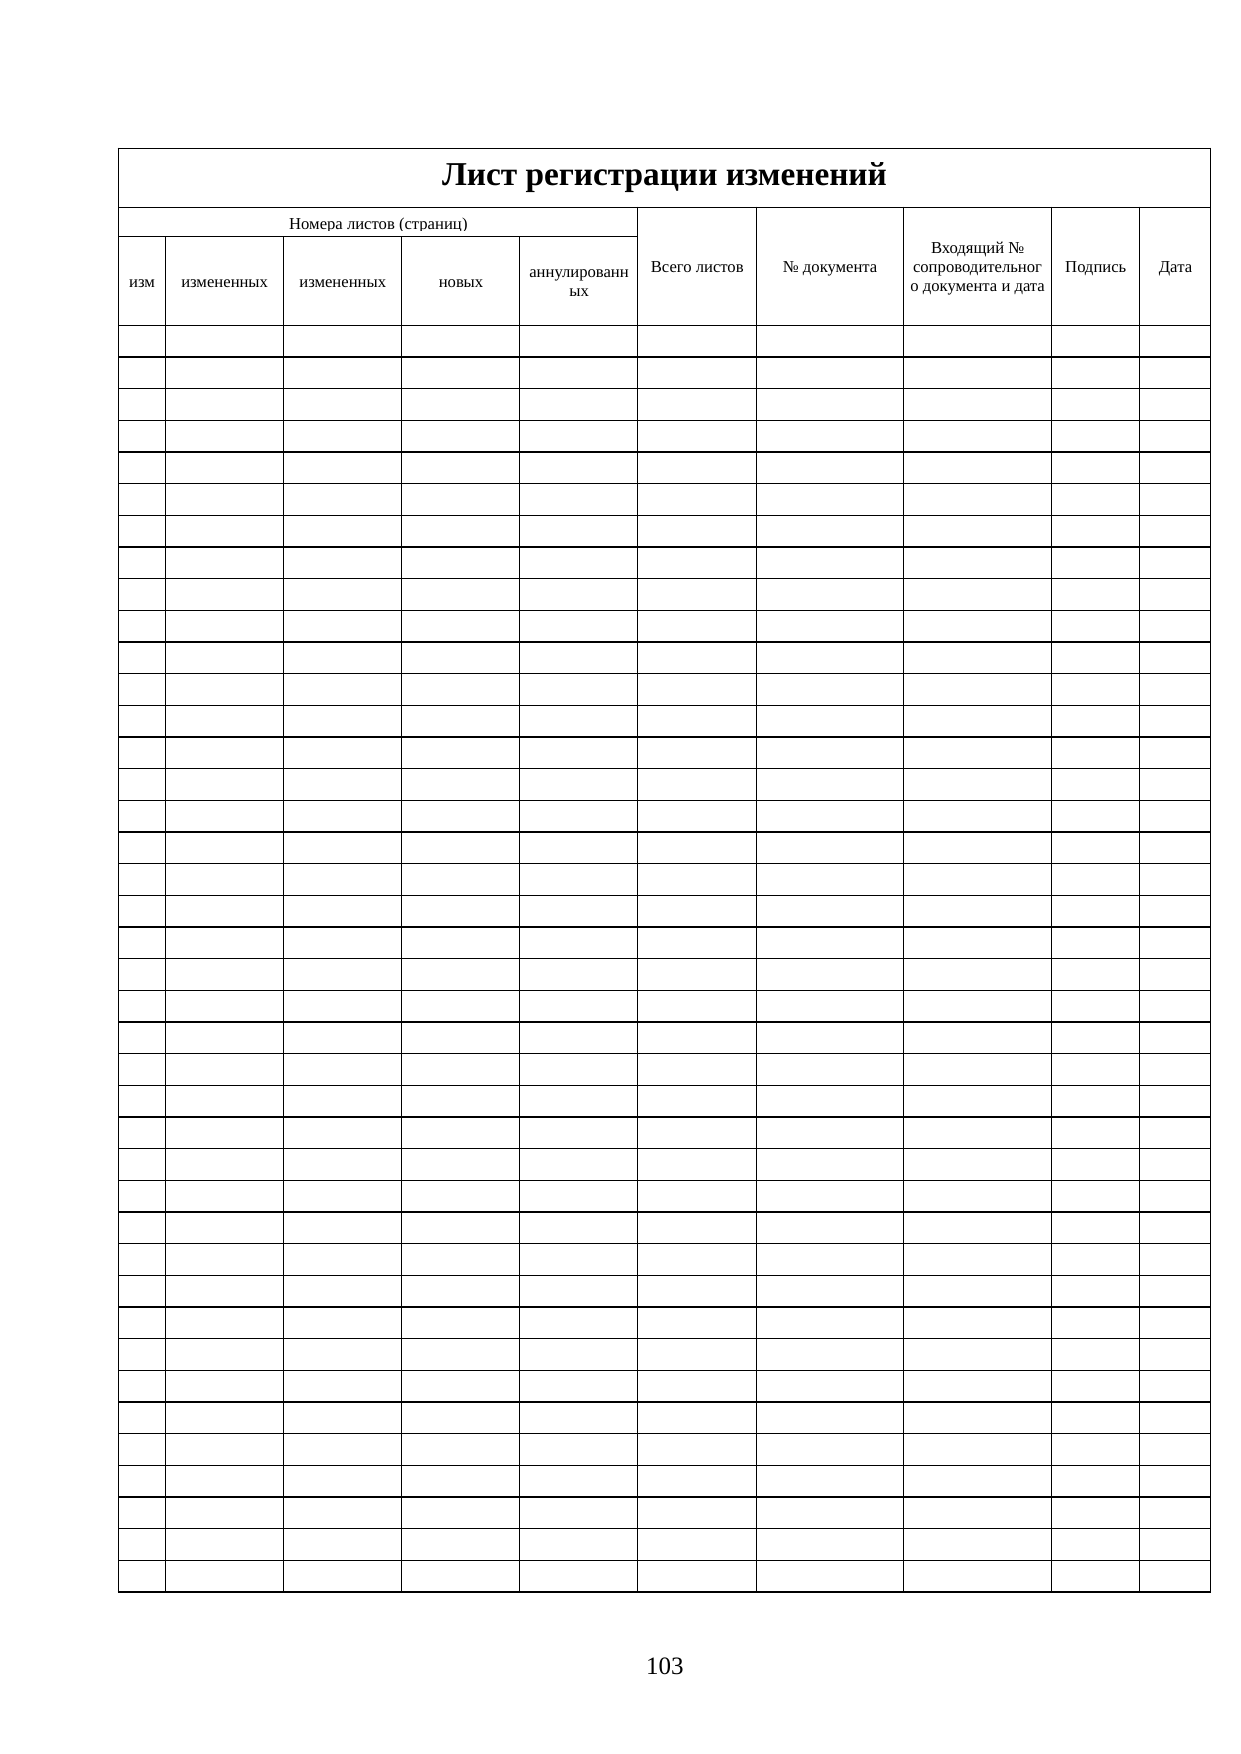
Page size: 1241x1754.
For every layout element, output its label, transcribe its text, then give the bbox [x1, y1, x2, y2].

table_cell [402, 1054, 519, 1085]
table_cell [520, 484, 637, 515]
table_cell [904, 1529, 1051, 1560]
table_cell [638, 1466, 756, 1496]
table_cell [284, 611, 401, 641]
table_cell [757, 1561, 903, 1591]
table_cell [757, 643, 903, 673]
table_cell [520, 833, 637, 863]
table_cell [638, 1213, 756, 1243]
table_cell [284, 1023, 401, 1053]
table_cell [904, 326, 1051, 356]
table_cell [757, 1118, 903, 1148]
table_cell [904, 1181, 1051, 1211]
table_cell [904, 1561, 1051, 1591]
table_cell [1140, 1529, 1210, 1560]
table_cell [119, 389, 165, 420]
table_cell [402, 389, 519, 420]
table_cell [1052, 421, 1139, 451]
table_cell [904, 484, 1051, 515]
table_cell [638, 579, 756, 610]
table_cell [757, 833, 903, 863]
table_cell [904, 674, 1051, 705]
table_cell [119, 864, 165, 895]
table_cell [520, 959, 637, 990]
table_cell [904, 358, 1051, 388]
table_cell [904, 1403, 1051, 1433]
table_cell Дата [1140, 208, 1210, 325]
table_cell [284, 643, 401, 673]
table_cell [166, 706, 283, 736]
table_cell [1140, 421, 1210, 451]
table_cell [1052, 1149, 1139, 1180]
table_cell [402, 769, 519, 800]
table_cell [119, 738, 165, 768]
table_cell [284, 738, 401, 768]
table_cell [1052, 801, 1139, 831]
table_cell [119, 1118, 165, 1148]
table_cell [1140, 928, 1210, 958]
table_cell [284, 516, 401, 546]
table_cell [284, 1498, 401, 1528]
table_cell [284, 1371, 401, 1401]
table_cell [520, 1118, 637, 1148]
table_cell [284, 1086, 401, 1116]
table_cell [1140, 959, 1210, 990]
table_cell [757, 1023, 903, 1053]
table_cell [757, 389, 903, 420]
table_cell [119, 643, 165, 673]
table_cell [1140, 1403, 1210, 1433]
table_cell [638, 484, 756, 515]
table_cell [119, 706, 165, 736]
table_cell [638, 1403, 756, 1433]
table_cell [402, 326, 519, 356]
table_cell [166, 1086, 283, 1116]
table_cell [1140, 453, 1210, 483]
table_cell [166, 484, 283, 515]
table_cell [119, 801, 165, 831]
table_cell [1140, 801, 1210, 831]
table_cell [1052, 453, 1139, 483]
table_cell [1052, 1371, 1139, 1401]
table_cell [119, 1371, 165, 1401]
table_cell [284, 706, 401, 736]
table_cell [638, 358, 756, 388]
table_cell [1140, 1308, 1210, 1338]
table_cell [402, 833, 519, 863]
table_cell [757, 1276, 903, 1306]
table_cell [166, 991, 283, 1021]
table_cell [904, 1118, 1051, 1148]
table_cell [1140, 516, 1210, 546]
table_cell [166, 674, 283, 705]
table_cell [638, 611, 756, 641]
table_cell [119, 674, 165, 705]
table_cell [284, 991, 401, 1021]
table_cell [638, 928, 756, 958]
table_cell [119, 1213, 165, 1243]
table_cell [1052, 548, 1139, 578]
table_cell [402, 579, 519, 610]
table_cell [166, 1529, 283, 1560]
table_cell [638, 801, 756, 831]
table_cell [402, 1181, 519, 1211]
table_cell [284, 326, 401, 356]
table_cell [402, 358, 519, 388]
table_cell [638, 1498, 756, 1528]
table_cell [757, 516, 903, 546]
table_cell [1052, 484, 1139, 515]
table_cell [1052, 1529, 1139, 1560]
table_cell [1052, 706, 1139, 736]
table_cell [520, 896, 637, 926]
table_cell [1140, 1561, 1210, 1591]
table_cell [402, 1149, 519, 1180]
table_cell [1052, 326, 1139, 356]
table_cell [638, 1276, 756, 1306]
table_cell [119, 1054, 165, 1085]
table_cell [166, 1181, 283, 1211]
table_cell [284, 1339, 401, 1370]
table_cell [166, 896, 283, 926]
table_cell [284, 801, 401, 831]
table_header Лист регистрации изменений [119, 149, 1210, 207]
table_cell [1140, 1149, 1210, 1180]
table_cell [1140, 484, 1210, 515]
table_cell [1052, 896, 1139, 926]
table_cell [284, 896, 401, 926]
table_cell [119, 1181, 165, 1211]
table_cell [638, 1023, 756, 1053]
table_cell [119, 1529, 165, 1560]
table_cell [638, 769, 756, 800]
table_cell [402, 1466, 519, 1496]
table_cell [757, 928, 903, 958]
table_cell [520, 1308, 637, 1338]
table_cell [402, 991, 519, 1021]
table_cell [757, 1498, 903, 1528]
table_cell [284, 833, 401, 863]
table_cell [166, 326, 283, 356]
table_cell [402, 1339, 519, 1370]
table_cell [119, 1149, 165, 1180]
table_cell [166, 1244, 283, 1275]
table_cell [757, 674, 903, 705]
table_cell [638, 516, 756, 546]
table_cell [904, 991, 1051, 1021]
table_cell [166, 1339, 283, 1370]
table_cell [638, 1086, 756, 1116]
table_cell [904, 1149, 1051, 1180]
table_cell [757, 769, 903, 800]
table_cell [520, 1023, 637, 1053]
table_cell [402, 674, 519, 705]
table_cell [904, 928, 1051, 958]
table_cell [119, 769, 165, 800]
table_cell [757, 421, 903, 451]
table_cell [904, 1371, 1051, 1401]
table_cell [284, 548, 401, 578]
table_cell [402, 1403, 519, 1433]
table_cell [119, 1023, 165, 1053]
table_cell [1052, 1434, 1139, 1465]
table_cell [520, 548, 637, 578]
table_cell [284, 864, 401, 895]
table_cell [1140, 864, 1210, 895]
table_cell [1052, 1023, 1139, 1053]
table_cell [1052, 991, 1139, 1021]
table_cell [638, 1181, 756, 1211]
table_cell [284, 1434, 401, 1465]
table_cell [284, 1118, 401, 1148]
table_cell [638, 1244, 756, 1275]
table_cell [402, 1371, 519, 1401]
table_cell [1140, 769, 1210, 800]
table_cell [904, 1308, 1051, 1338]
table_cell [638, 1308, 756, 1338]
table_cell [1052, 1498, 1139, 1528]
table_cell [904, 738, 1051, 768]
table_cell [520, 358, 637, 388]
table_cell [520, 864, 637, 895]
table_cell [1140, 389, 1210, 420]
table_cell [284, 1308, 401, 1338]
table_cell [119, 1086, 165, 1116]
table_cell [1140, 1086, 1210, 1116]
table_cell [1052, 1118, 1139, 1148]
table_cell [119, 1244, 165, 1275]
table_cell [402, 1023, 519, 1053]
table_cell [520, 579, 637, 610]
table_cell [520, 1181, 637, 1211]
table_cell [284, 674, 401, 705]
table_cell Входящий № сопроводительного документа и дата [904, 208, 1051, 325]
table_cell [757, 1213, 903, 1243]
table_cell [166, 1466, 283, 1496]
table_cell [638, 896, 756, 926]
table_cell [119, 1276, 165, 1306]
table_cell [520, 1434, 637, 1465]
table_cell [638, 643, 756, 673]
table_cell [757, 706, 903, 736]
table_cell [166, 1561, 283, 1591]
table_cell [284, 1054, 401, 1085]
table_cell [638, 548, 756, 578]
table_cell [1052, 738, 1139, 768]
table_cell [119, 453, 165, 483]
table_cell [904, 453, 1051, 483]
table_cell [1140, 1023, 1210, 1053]
table_cell [402, 1529, 519, 1560]
table_cell [757, 1403, 903, 1433]
table_cell [1052, 389, 1139, 420]
table_cell [284, 389, 401, 420]
table_cell [166, 769, 283, 800]
table_cell [166, 801, 283, 831]
table_cell [402, 1498, 519, 1528]
table_cell [1140, 706, 1210, 736]
table_cell № документа [757, 208, 903, 325]
table_cell [757, 611, 903, 641]
table_cell [1052, 1466, 1139, 1496]
table_cell [520, 389, 637, 420]
table_cell [166, 389, 283, 420]
table_cell [1140, 1118, 1210, 1148]
table_cell [1052, 1054, 1139, 1085]
table_cell [1140, 1181, 1210, 1211]
table_cell [166, 1276, 283, 1306]
table_cell [284, 1213, 401, 1243]
table_cell [402, 548, 519, 578]
table_cell [757, 1466, 903, 1496]
table_cell [904, 1023, 1051, 1053]
table_cell [520, 421, 637, 451]
table_cell [520, 1403, 637, 1433]
table_cell [284, 769, 401, 800]
table_cell [1140, 643, 1210, 673]
table_cell [1052, 928, 1139, 958]
table_cell [1140, 611, 1210, 641]
table_cell [520, 1086, 637, 1116]
table_cell [119, 1339, 165, 1370]
table_cell [520, 1054, 637, 1085]
table_cell [638, 674, 756, 705]
table_cell [757, 548, 903, 578]
table_cell [757, 579, 903, 610]
table_cell [402, 611, 519, 641]
table_cell [166, 738, 283, 768]
table_cell [520, 1339, 637, 1370]
table_cell [757, 1054, 903, 1085]
table_cell измененных [166, 237, 283, 325]
table_cell [638, 453, 756, 483]
table_cell [520, 1498, 637, 1528]
table_cell [166, 453, 283, 483]
table_cell [904, 389, 1051, 420]
table_cell [284, 453, 401, 483]
table_cell [1140, 1498, 1210, 1528]
table_cell [757, 484, 903, 515]
table_cell [166, 1308, 283, 1338]
table_cell [520, 1244, 637, 1275]
table_cell [166, 611, 283, 641]
table_cell [1140, 1244, 1210, 1275]
table_cell [1052, 674, 1139, 705]
table_cell [638, 1434, 756, 1465]
table_cell Номера листов (страниц) [119, 208, 637, 236]
table_cell [402, 959, 519, 990]
table_cell [119, 326, 165, 356]
table_cell [1140, 738, 1210, 768]
table_cell [119, 579, 165, 610]
table_cell [520, 1213, 637, 1243]
table_cell [1052, 1561, 1139, 1591]
table_cell [638, 1339, 756, 1370]
table_cell [638, 389, 756, 420]
table_cell [402, 1118, 519, 1148]
table_cell [166, 643, 283, 673]
table_cell [638, 1118, 756, 1148]
table_cell [520, 453, 637, 483]
table_cell [638, 421, 756, 451]
table_cell [402, 516, 519, 546]
table_cell [1052, 358, 1139, 388]
table_cell [1052, 1339, 1139, 1370]
table_cell [284, 484, 401, 515]
table_cell [166, 1023, 283, 1053]
table_cell Подпись [1052, 208, 1139, 325]
table_cell [1140, 1339, 1210, 1370]
table_cell [1140, 674, 1210, 705]
table_cell [284, 1149, 401, 1180]
table_cell [166, 1149, 283, 1180]
table_cell [1052, 1086, 1139, 1116]
table_cell [402, 1276, 519, 1306]
table_cell [904, 611, 1051, 641]
table_cell [1052, 1403, 1139, 1433]
table_cell [1140, 548, 1210, 578]
table_cell [638, 833, 756, 863]
table_cell [520, 1561, 637, 1591]
table_cell [638, 706, 756, 736]
table_cell [1140, 579, 1210, 610]
table_cell [284, 928, 401, 958]
table_cell [402, 1244, 519, 1275]
table_cell [757, 1339, 903, 1370]
table_cell [1052, 1181, 1139, 1211]
table_cell [119, 1498, 165, 1528]
table_cell [757, 326, 903, 356]
table_cell [520, 674, 637, 705]
table_cell [520, 643, 637, 673]
table_cell [904, 579, 1051, 610]
table_cell [904, 643, 1051, 673]
table_cell [284, 1529, 401, 1560]
table_cell [284, 1466, 401, 1496]
table_cell [166, 579, 283, 610]
table_cell [757, 991, 903, 1021]
table_cell [904, 1054, 1051, 1085]
table_cell [166, 864, 283, 895]
table_cell [520, 769, 637, 800]
table_cell [904, 864, 1051, 895]
table_cell [166, 1213, 283, 1243]
table_cell [904, 833, 1051, 863]
table_cell [402, 928, 519, 958]
table_cell [166, 421, 283, 451]
table_cell [520, 928, 637, 958]
table_cell [284, 579, 401, 610]
table_cell [284, 1244, 401, 1275]
table_cell [638, 1054, 756, 1085]
table_cell [119, 516, 165, 546]
table_cell [402, 1213, 519, 1243]
table_cell [520, 1149, 637, 1180]
table_cell [1052, 611, 1139, 641]
table_cell [638, 1561, 756, 1591]
table_cell [119, 1466, 165, 1496]
table_cell [757, 1086, 903, 1116]
table_cell [904, 1466, 1051, 1496]
table_cell [520, 801, 637, 831]
table_cell [402, 706, 519, 736]
table_cell [1052, 959, 1139, 990]
table_cell [1052, 769, 1139, 800]
table_cell [1140, 991, 1210, 1021]
table_cell [757, 358, 903, 388]
table_cell [119, 896, 165, 926]
table_cell [402, 1434, 519, 1465]
table_cell [757, 453, 903, 483]
table_cell [284, 421, 401, 451]
table_cell [402, 738, 519, 768]
table_cell [638, 864, 756, 895]
table_cell [904, 1086, 1051, 1116]
table_cell [1052, 643, 1139, 673]
table_cell [119, 928, 165, 958]
table_cell [757, 1149, 903, 1180]
table_cell [1140, 1213, 1210, 1243]
table_cell [1052, 516, 1139, 546]
table_cell [166, 516, 283, 546]
table_cell [402, 801, 519, 831]
table_cell [638, 738, 756, 768]
table_cell [520, 1276, 637, 1306]
table_cell [520, 1371, 637, 1401]
table_cell [119, 484, 165, 515]
table_cell [166, 1054, 283, 1085]
table_cell [904, 1276, 1051, 1306]
table_cell [1052, 1213, 1139, 1243]
table_cell [1140, 1434, 1210, 1465]
table_cell [520, 738, 637, 768]
table_cell [638, 991, 756, 1021]
table_cell [402, 1308, 519, 1338]
table_cell [1140, 1466, 1210, 1496]
table_cell [1140, 1054, 1210, 1085]
table_cell [904, 896, 1051, 926]
table_cell [757, 738, 903, 768]
table_cell [402, 453, 519, 483]
table_cell [520, 326, 637, 356]
table_cell [284, 358, 401, 388]
table_cell [757, 864, 903, 895]
table_cell [520, 1466, 637, 1496]
table_cell [638, 1529, 756, 1560]
table_cell [757, 896, 903, 926]
table_cell [166, 1118, 283, 1148]
table_cell [119, 991, 165, 1021]
table_cell [904, 1213, 1051, 1243]
table_cell [284, 959, 401, 990]
table_cell [757, 801, 903, 831]
table_cell [520, 516, 637, 546]
table_cell [1140, 1276, 1210, 1306]
table_cell [402, 643, 519, 673]
table_cell [904, 959, 1051, 990]
table_cell [119, 421, 165, 451]
table_cell [284, 1561, 401, 1591]
table_cell [402, 1561, 519, 1591]
table_cell [119, 1434, 165, 1465]
table_cell [520, 611, 637, 641]
table_cell [757, 1308, 903, 1338]
table_cell [757, 1244, 903, 1275]
table_cell [284, 1403, 401, 1433]
table_cell [904, 1498, 1051, 1528]
table_cell [1052, 833, 1139, 863]
table_cell [402, 421, 519, 451]
table_cell [757, 1371, 903, 1401]
table_cell [757, 1529, 903, 1560]
table_cell [904, 421, 1051, 451]
table_cell [119, 959, 165, 990]
table_cell аннулированных [520, 237, 637, 325]
table_cell [1052, 1308, 1139, 1338]
table_cell [904, 548, 1051, 578]
table_cell [638, 959, 756, 990]
table_cell [166, 1498, 283, 1528]
table_cell [166, 1434, 283, 1465]
table_cell новых [402, 237, 519, 325]
table_cell [904, 516, 1051, 546]
table_cell [1052, 1276, 1139, 1306]
table_cell [757, 1434, 903, 1465]
table_cell [638, 326, 756, 356]
table_cell [520, 991, 637, 1021]
table_cell Всего листов [638, 208, 756, 325]
table_cell [1140, 1371, 1210, 1401]
table_cell [402, 896, 519, 926]
table_cell [520, 1529, 637, 1560]
table_cell [1052, 864, 1139, 895]
table_cell [757, 1181, 903, 1211]
table_cell [166, 1371, 283, 1401]
table_cell [166, 833, 283, 863]
table_cell [1052, 579, 1139, 610]
table_cell [119, 1561, 165, 1591]
table_cell [904, 769, 1051, 800]
table_cell изм [119, 237, 165, 325]
table_cell [1140, 326, 1210, 356]
table_cell [166, 1403, 283, 1433]
table_cell [904, 1434, 1051, 1465]
table_cell [638, 1149, 756, 1180]
table_cell [119, 611, 165, 641]
table_cell [520, 706, 637, 736]
table_cell измененных [284, 237, 401, 325]
table_cell [284, 1181, 401, 1211]
table_cell [1140, 358, 1210, 388]
table_cell [119, 833, 165, 863]
table_cell [166, 959, 283, 990]
table_cell [166, 358, 283, 388]
table_cell [119, 358, 165, 388]
table_cell [166, 548, 283, 578]
table_cell [1140, 896, 1210, 926]
table_cell [166, 928, 283, 958]
table_cell [904, 1244, 1051, 1275]
table_cell [402, 864, 519, 895]
table_cell [1140, 833, 1210, 863]
table_cell [119, 548, 165, 578]
table_cell [402, 484, 519, 515]
table_cell [757, 959, 903, 990]
table_cell [284, 1276, 401, 1306]
table_cell [1052, 1244, 1139, 1275]
table_cell [119, 1403, 165, 1433]
table_cell [119, 1308, 165, 1338]
table_cell [904, 706, 1051, 736]
table_cell [904, 801, 1051, 831]
table_cell [904, 1339, 1051, 1370]
table_cell [638, 1371, 756, 1401]
table_cell [402, 1086, 519, 1116]
